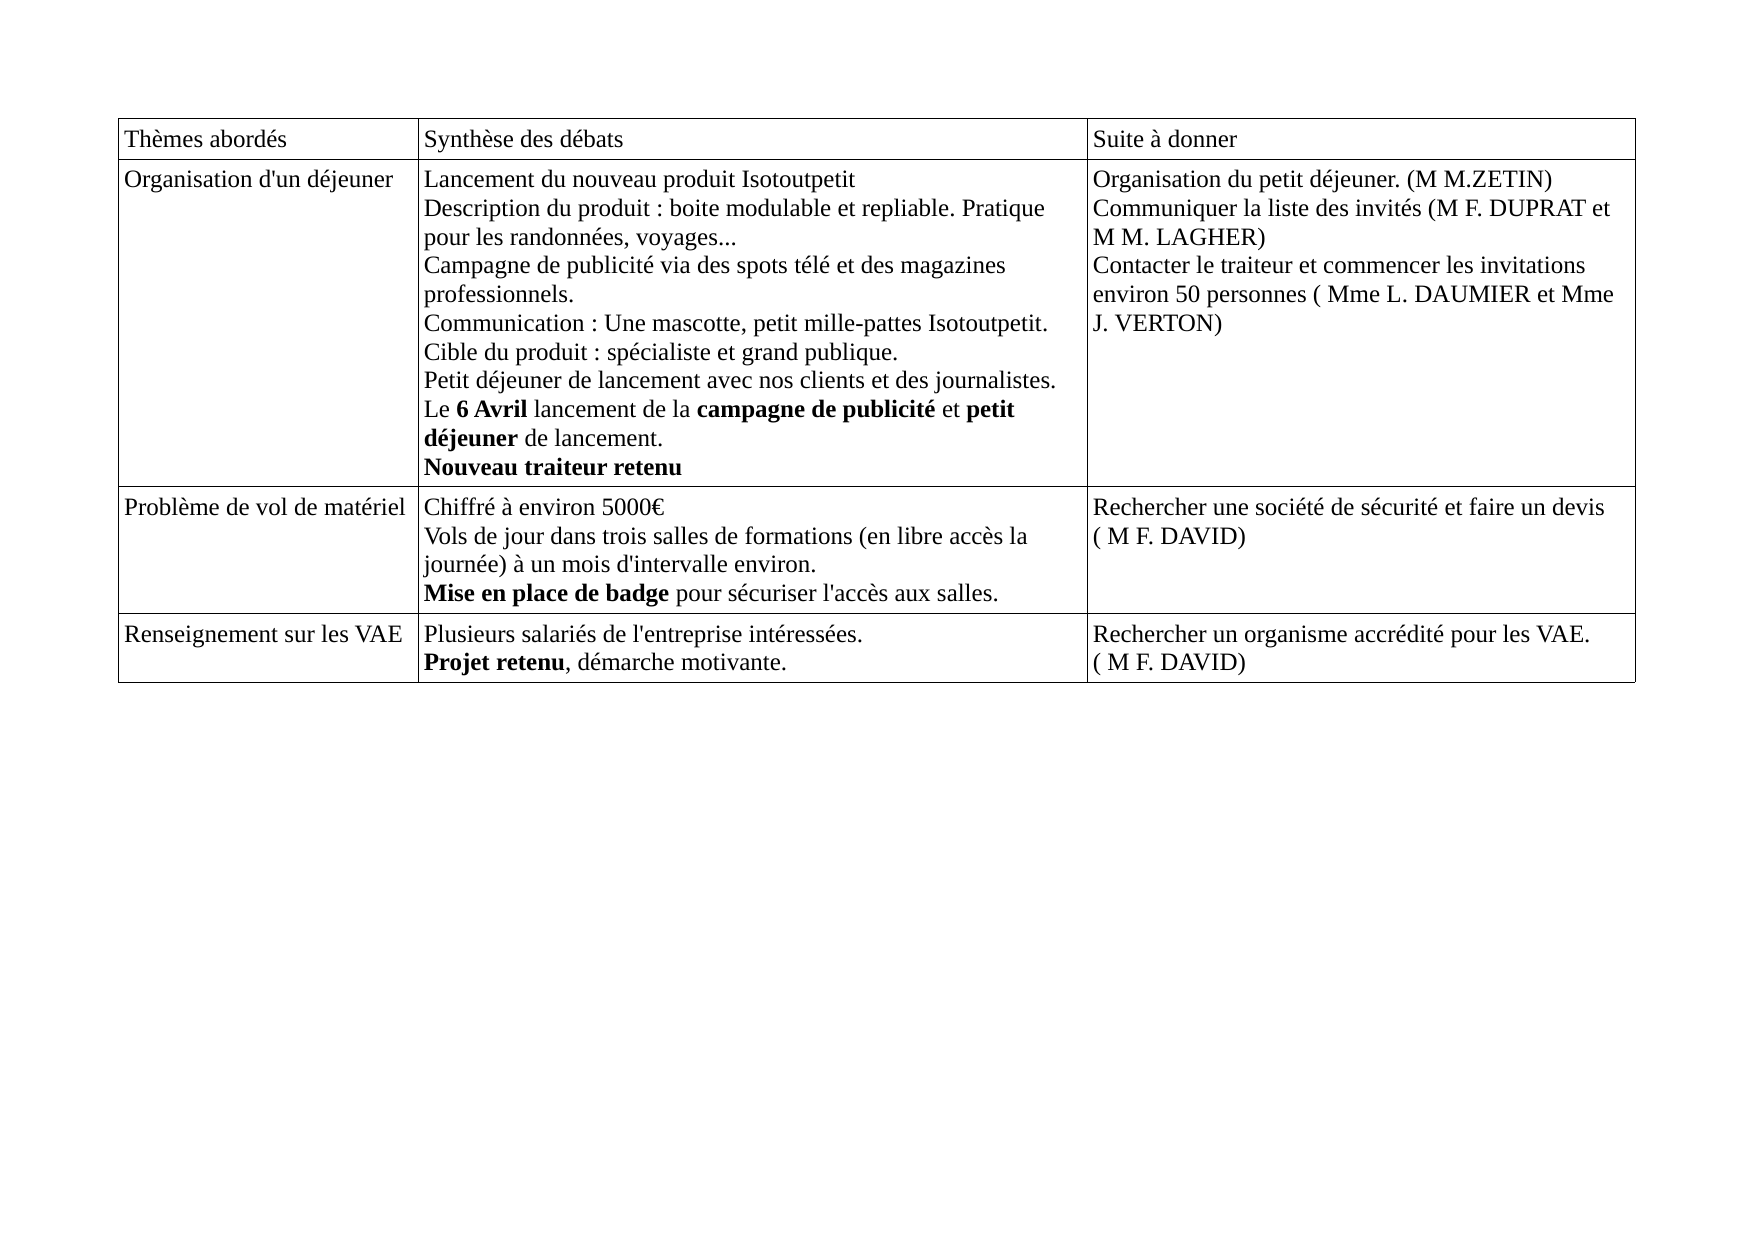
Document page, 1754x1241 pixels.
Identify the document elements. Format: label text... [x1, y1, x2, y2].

table_header Thèmes abordés [119, 119, 418, 158]
table_cell Organisation du petit déjeuner. (M M.ZETIN) Communiquer la liste des invités (M F. DUPRAT et M M. LAGHER) Contacter le traiteur et commencer les invitations environ 50 personnes ( Mme L. DAUMIER et Mme J. VERTON) [1088, 160, 1635, 486]
table_header Suite à donner [1088, 119, 1635, 158]
table_header Synthèse des débats [419, 119, 1087, 158]
table_cell Rechercher un organisme accrédité pour les VAE. ( M F. DAVID) [1088, 614, 1635, 682]
table_cell Problème de vol de matériel [119, 487, 418, 613]
table_cell Chiffré à environ 5000€ Vols de jour dans trois salles de formations (en libre accès la journée) à un mois d'intervalle environ. Mise en place de badge pour sécuriser l'accès aux salles. [419, 487, 1087, 613]
table_cell Organisation d'un déjeuner [119, 160, 418, 486]
table_cell Lancement du nouveau produit Isotoutpetit Description du produit : boite modulable et repliable. Pratique pour les randonnées, voyages... Campagne de publicité via des spots télé et des magazines professionnels. Communication : Une mascotte, petit mille-pattes Isotoutpetit. Cible du produit : spécialiste et grand publique. Petit déjeuner de lancement avec nos clients et des journalistes. Le 6 Avril lancement de la campagne de publicité et petit déjeuner de lancement. Nouveau traiteur retenu [419, 160, 1087, 486]
table_cell Plusieurs salariés de l'entreprise intéressées. Projet retenu, démarche motivante. [419, 614, 1087, 682]
table_cell Rechercher une société de sécurité et faire un devis ( M F. DAVID) [1088, 487, 1635, 613]
table_cell Renseignement sur les VAE [119, 614, 418, 682]
